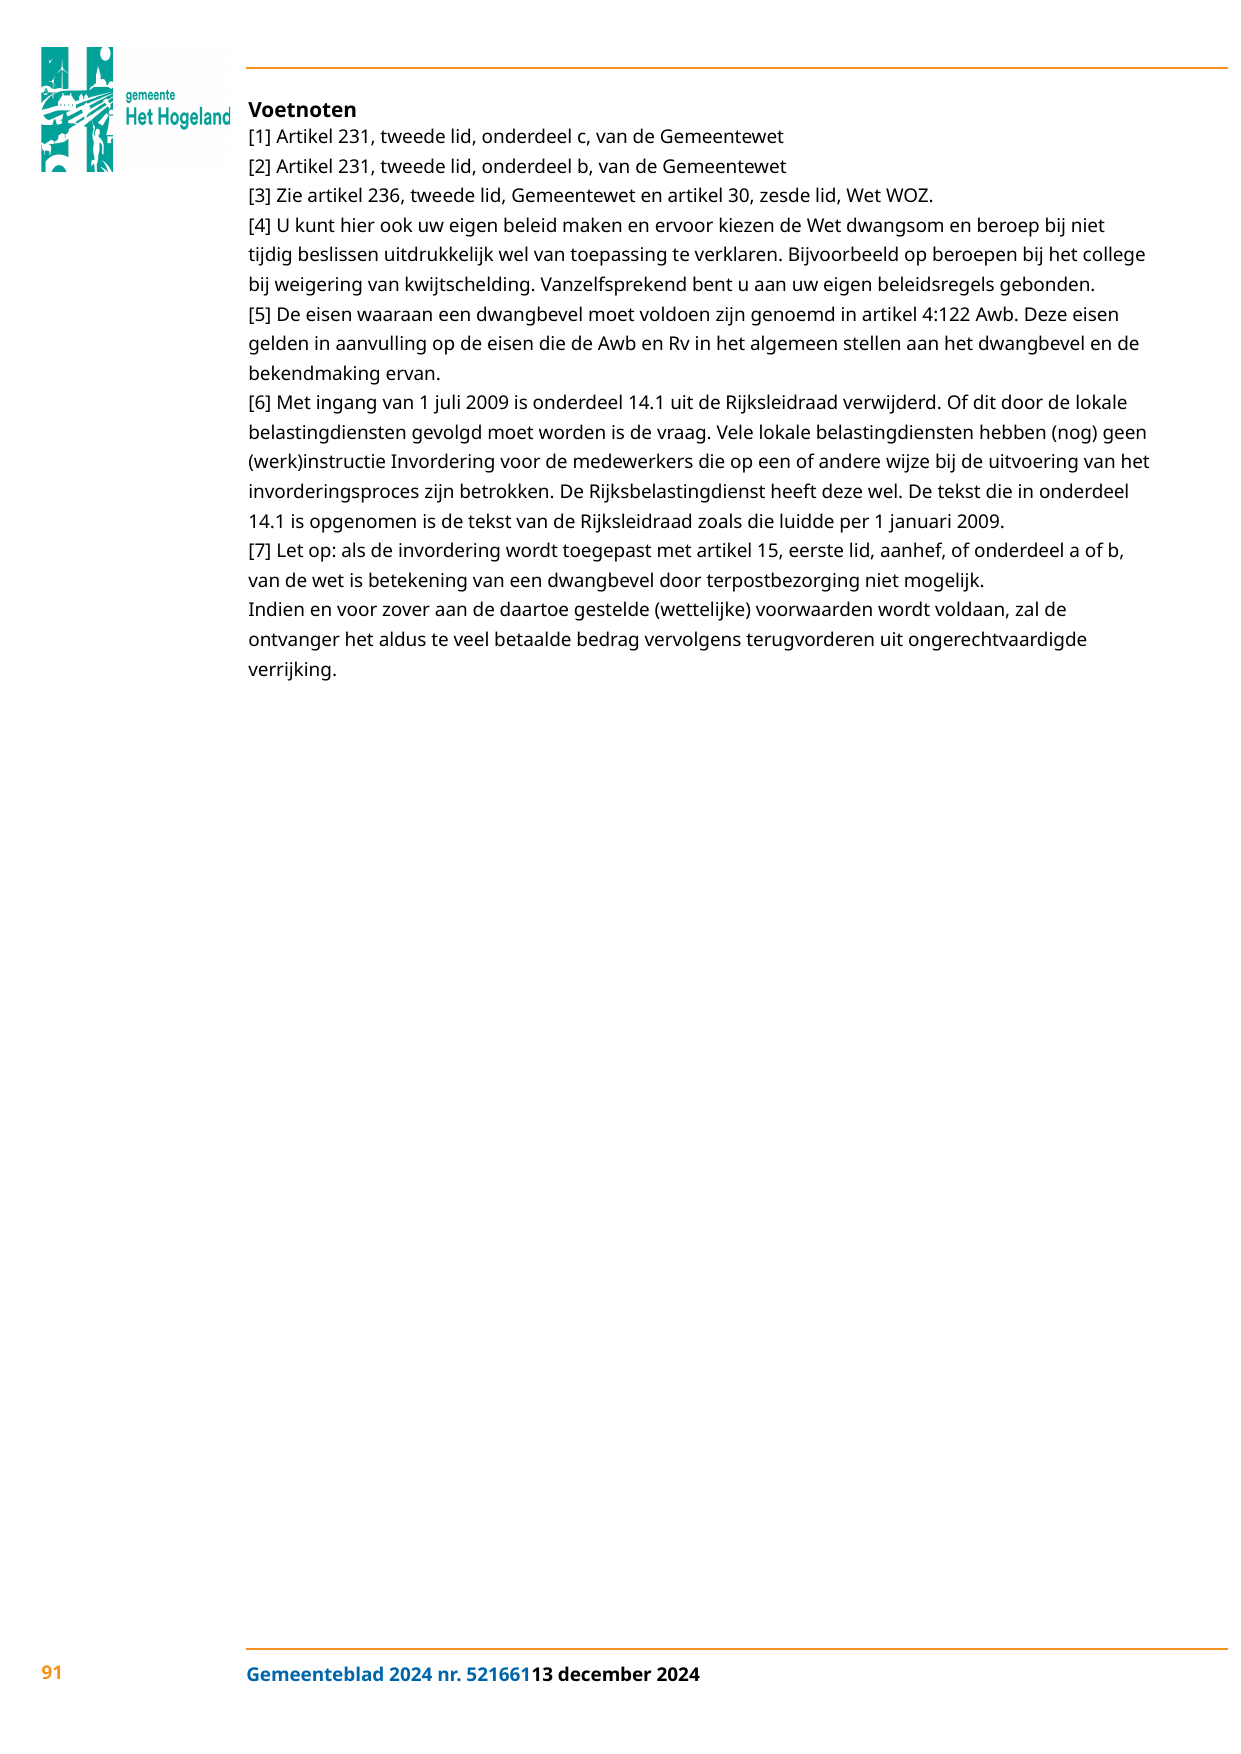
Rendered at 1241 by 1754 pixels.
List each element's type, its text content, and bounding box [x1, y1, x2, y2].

text Voetnoten [248, 95, 1152, 123]
text [5] De eisen waaraan een dwangbevel moet voldoen zijn genoemd in artikel 4:122 Awb. Deze eisen gelden in aanvulling op de eisen die de Awb en Rv in het algemeen stellen aan het dwangbevel en de bekendmaking ervan. [248, 301, 1152, 386]
text [4] U kunt hier ook uw eigen beleid maken en ervoor kiezen de Wet dwangsom en beroep bij niet tijdig beslissen uitdrukkelijk wel van toepassing te verklaren. Bijvoorbeeld op beroepen bij het college bij weigering van kwijtschelding. Vanzelfsprekend bent u aan uw eigen beleidsregels gebonden. [248, 212, 1152, 297]
text [2] Artikel 231, tweede lid, onderdeel b, van de Gemeentewet [248, 153, 1152, 179]
text [3] Zie artikel 236, tweede lid, Gemeentewet en artikel 30, zesde lid, Wet WOZ. [248, 182, 1152, 208]
text [6] Met ingang van 1 juli 2009 is onderdeel 14.1 uit de Rijksleidraad verwijderd. Of dit door de lokale belastingdiensten gevolgd moet worden is de vraag. Vele lokale belastingdiensten hebben (nog) geen (werk)instructie Invordering voor de medewerkers die op een of andere wijze bij de uitvoering van het invorderingsproces zijn betrokken. De Rijksbelastingdienst heeft deze wel. De tekst die in onderdeel 14.1 is opgenomen is de tekst van de Rijksleidraad zoals die luidde per 1 januari 2009. [248, 389, 1152, 534]
text Indien en voor zover aan de daartoe gestelde (wettelijke) voorwaarden wordt voldaan, zal de ontvanger het aldus te veel betaalde bedrag vervolgens terugvorderen uit ongerechtvaardigde verrijking. [248, 597, 1152, 682]
text [7] Let op: als de invordering wordt toegepast met artikel 15, eerste lid, aanhef, of onderdeel a of b, van de wet is betekening van een dwangbevel door terpostbezorging niet mogelijk. [248, 537, 1152, 593]
picture [41, 47, 231, 172]
text [1] Artikel 231, tweede lid, onderdeel c, van de Gemeentewet [248, 123, 1152, 149]
